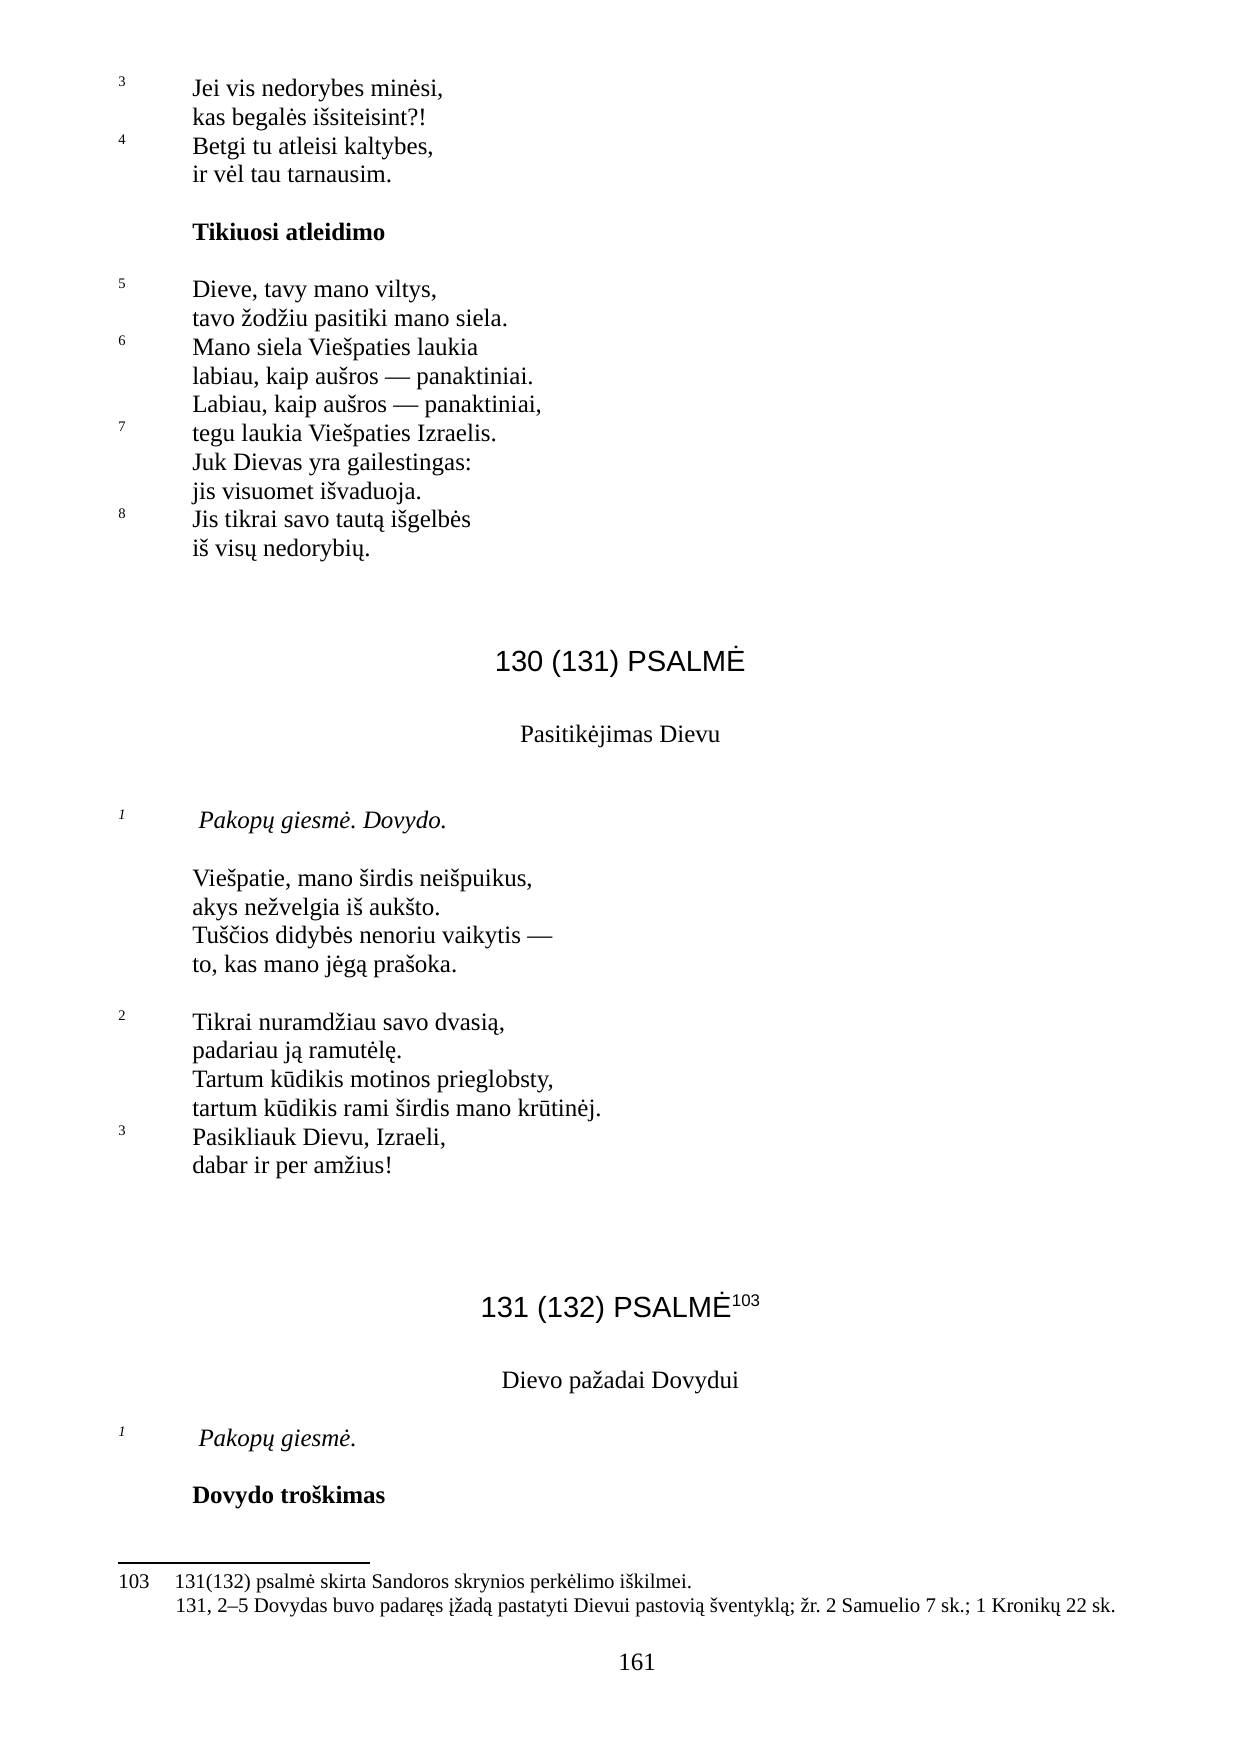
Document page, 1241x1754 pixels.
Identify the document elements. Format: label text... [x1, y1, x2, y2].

text dabar ir per amžius! [118, 1151, 1122, 1179]
text to, kas mano jėgą prašoka. [118, 949, 1122, 978]
text 1 Pakopų giesmė. Dovydo. [118, 806, 1122, 834]
text 3 Jei vis nedorybes minėsi, [118, 73, 1122, 102]
text 2 Tikrai nuramdžiau savo dvasią, [118, 1007, 1122, 1036]
text padariau ją ramutėlę. [118, 1036, 1122, 1064]
text Labiau, kaip aušros — panaktiniai, [118, 389, 1122, 418]
text tavo žodžiu pasitiki mano siela. [118, 303, 1122, 332]
text Tikiuosi atleidimo [118, 217, 1122, 246]
text Tuščios didybės nenoriu vaikytis — [118, 921, 1122, 949]
text 131(132) psalmė skirta Sandoros skrynios perkėlimo iškilmei. [118, 1569, 1122, 1593]
text 131, 2–5 Dovydas buvo padaręs įžadą pastatyti Dievui pastovią šventyklą; žr. 2 Samuelio 7 sk.; 1 Kronikų 22 sk. [118, 1593, 1122, 1617]
text 6 Mano siela Viešpaties laukia [118, 332, 1122, 361]
text iš visų nedorybių. [118, 533, 1122, 562]
text kas begalės išsiteisint?! [118, 102, 1122, 131]
text Dievo pažadai Dovydui [118, 1365, 1122, 1394]
text jis visuomet išvaduoja. [118, 476, 1122, 504]
text Dovydo troškimas [118, 1480, 1122, 1509]
text 8 Jis tikrai savo tautą išgelbės [118, 504, 1122, 533]
text akys nežvelgia iš aukšto. [118, 892, 1122, 921]
text 4 Betgi tu atleisi kaltybes, [118, 131, 1122, 159]
text 5 Dieve, tavy mano viltys, [118, 274, 1122, 303]
text Viešpatie, mano širdis neišpuikus, [118, 863, 1122, 892]
text Pasitikėjimas Dievu [118, 719, 1122, 748]
text 7 tegu laukia Viešpaties Izraelis. [118, 418, 1122, 447]
text Tartum kūdikis motinos prieglobsty, [118, 1064, 1122, 1093]
text 1 Pakopų giesmė. [118, 1423, 1122, 1452]
text tartum kūdikis rami širdis mano krūtinėj. [118, 1093, 1122, 1122]
text ir vėl tau tarnausim. [118, 159, 1122, 188]
text Juk Dievas yra gailestingas: [118, 447, 1122, 476]
subtitle 130 (131) PSALMĖ [118, 644, 1122, 678]
subtitle 131 (132) PSALMĖ [118, 1291, 1122, 1324]
text 3 Pasikliauk Dievu, Izraeli, [118, 1122, 1122, 1151]
text labiau, kaip aušros — panaktiniai. [118, 361, 1122, 389]
